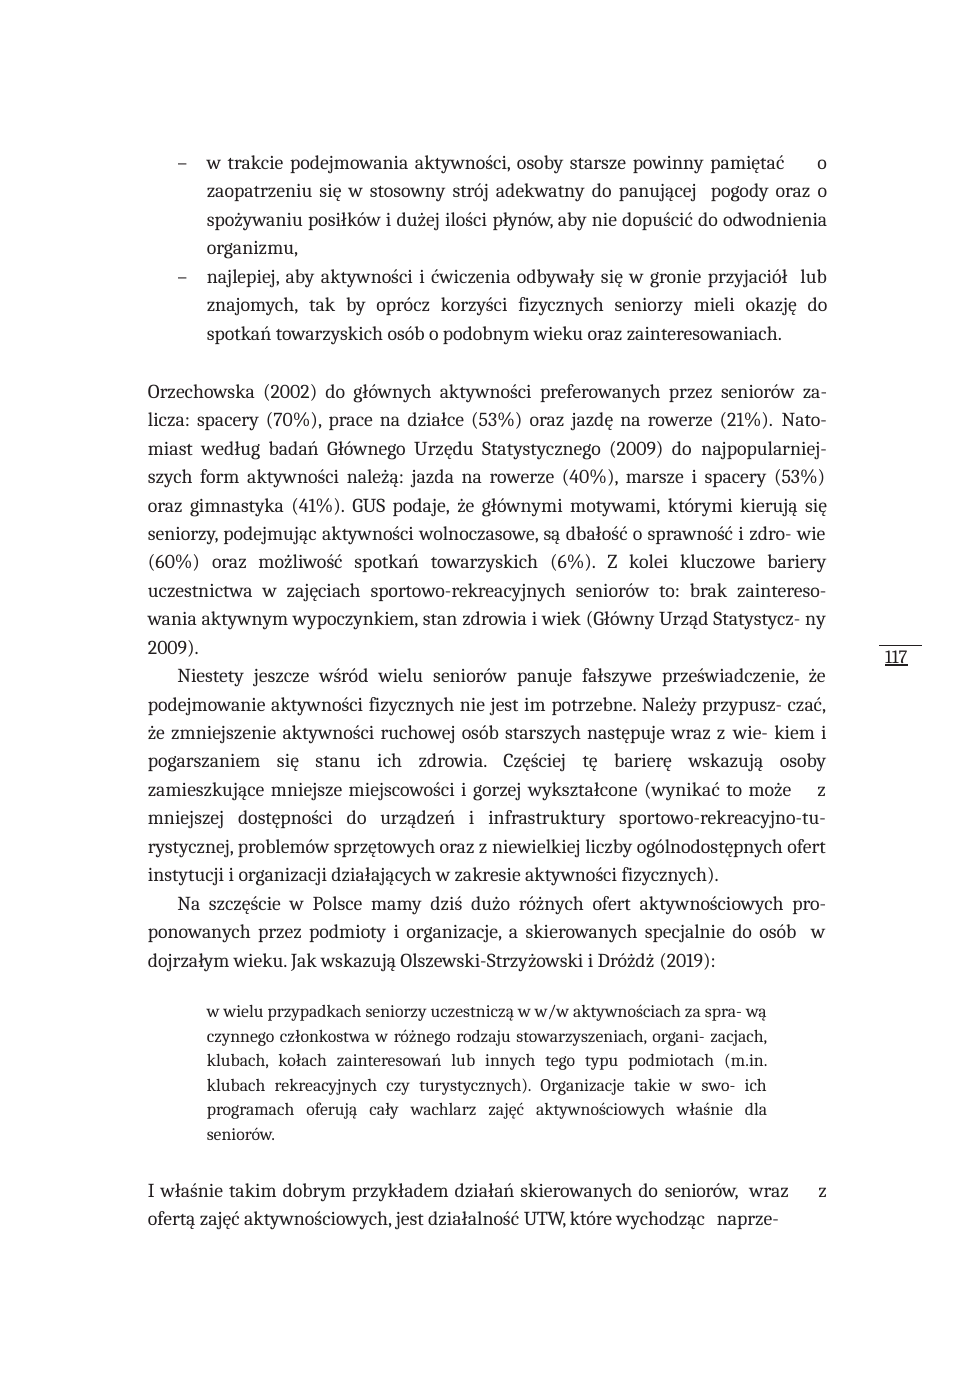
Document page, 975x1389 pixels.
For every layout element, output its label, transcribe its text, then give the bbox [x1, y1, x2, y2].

text Orzechowska (2002) do głównych aktywności preferowanych przez seniorów za- licza: spacery (70%), prace na działce (53%) oraz jazdę na rowerze (21%). Nato- miast według badań Głównego Urzędu Statystycznego (2009) do najpopularniej- szych form aktywności należą: jazda na rowerze (40%), marsze i spacery (53%) oraz gimnastyka (41%). GUS podaje, że głównymi motywami, którymi kierują się seniorzy, podejmując aktywności wolnoczasowe, są dbałość o sprawność i zdro- wie (60%) oraz możliwość spotkań towarzyskich (6%). Z kolei kluczowe bariery uczestnictwa w zajęciach sportowo-rekreacyjnych seniorów to: brak zaintereso- wania aktywnym wypoczynkiem, stan zdrowia i wiek (Główny Urząd Statystycz- ny 2009). [148, 380, 827, 659]
text Niestety jeszcze wśród wielu seniorów panuje fałszywe przeświadczenie, że podejmowanie aktywności fizycznych nie jest im potrzebne. Należy przypusz- czać, że zmniejszenie aktywności ruchowej osób starszych następuje wraz z wie- kiem i pogarszaniem się stanu ich zdrowia. Częściej tę barierę wskazują osoby zamieszkujące mniejsze miejscowości i gorzej wykształcone (wynikać to może z mniejszej dostępności do urządzeń i infrastruktury sportowo-rekreacyjno-tu- rystycznej, problemów sprzętowych oraz z niewielkiej liczby ogólnodostępnych ofert instytucji i organizacji działających w zakresie aktywności fizycznych). [148, 665, 827, 887]
text 117 [885, 641, 935, 668]
list w trakcie podejmowania aktywności, osoby starsze powinny pamiętać o zaopatrzeniu się w stosowny strój adekwatny do panującej pogody oraz o spożywaniu posiłków i dużej ilości płynów, aby nie dopuścić do odwodnienia organizmu, [177, 152, 828, 260]
text w wielu przypadkach seniorzy uczestniczą w w/w aktywnościach za spra- wą czynnego członkostwa w różnego rodzaju stowarzyszeniach, organi- zacjach, klubach, kołach zainteresowań lub innych tego typu podmiotach (m.in. klubach rekreacyjnych czy turystycznych). Organizacje takie w swo- ich programach oferują cały wachlarz zajęć aktywnościowych właśnie dla seniorów. [207, 1002, 768, 1144]
list najlepiej, aby aktywności i ćwiczenia odbywały się w gronie przyjaciół lub znajomych, tak by oprócz korzyści fizycznych seniorzy mieli okazję do spotkań towarzyskich osób o podobnym wieku oraz zainteresowaniach. [177, 265, 828, 345]
text Na szczęście w Polsce mamy dziś dużo różnych ofert aktywnościowych pro- ponowanych przez podmioty i organizacje, a skierowanych specjalnie do osób w dojrzałym wieku. Jak wskazują Olszewski-Strzyżowski i Dróżdż (2019): [148, 892, 827, 972]
text I właśnie takim dobrym przykładem działań skierowanych do seniorów, wraz z ofertą zajęć aktywnościowych, jest działalność UTW, które wychodząc naprze- [148, 1179, 827, 1231]
